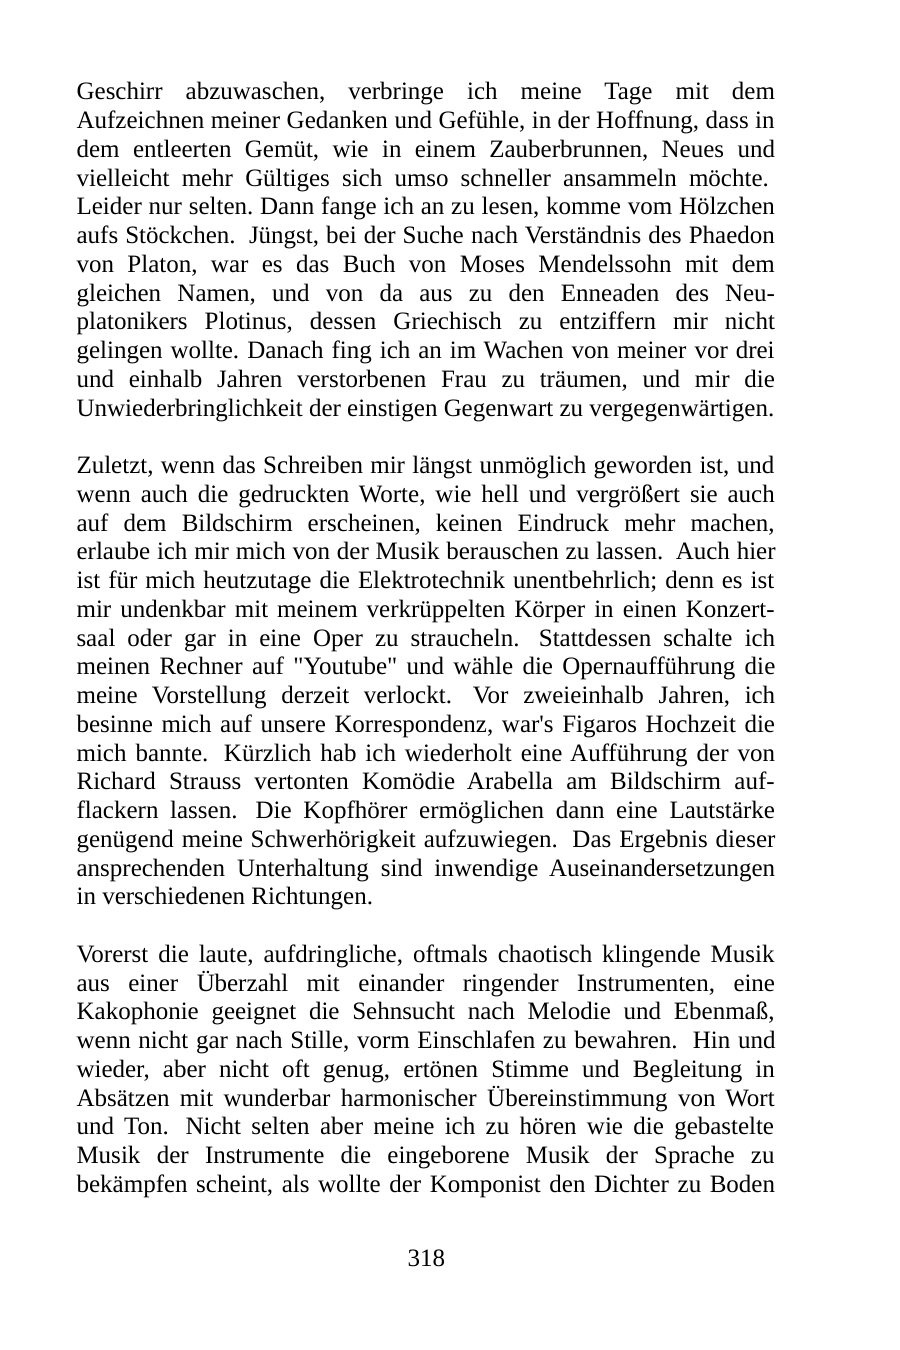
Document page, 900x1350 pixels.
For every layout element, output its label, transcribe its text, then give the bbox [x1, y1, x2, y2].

text Vorerst die laute, aufdringliche, oftmals chaotisch klingende Musik aus einer Überzahl mit einander ringender Instrumenten, eine Kakophonie geeignet die Sehnsucht nach Melodie und Ebenmaß, wenn nicht gar nach Stille, vorm Einschlafen zu bewahren. Hin und wieder, aber nicht oft genug, ertönen Stimme und Begleitung in Absätzen mit wunderbar harmonischer Übereinstimmung von Wort und Ton. Nicht selten aber meine ich zu hören wie die gebastelte Musik der Instrumente die eingeborene Musik der Sprache zu bekämpfen scheint, als wollte der Komponist den Dichter zu Boden [76, 939, 776, 1198]
text Zuletzt, wenn das Schreiben mir längst unmöglich geworden ist, und wenn auch die gedruckten Worte, wie hell und vergrößert sie auch auf dem Bildschirm erscheinen, keinen Eindruck mehr machen, erlaube ich mir mich von der Musik berauschen zu lassen. Auch hier ist für mich heutzutage die Elektrotechnik unentbehrlich; denn es ist mir undenkbar mit meinem verkrüppelten Körper in einen Konzert-saal oder gar in eine Oper zu straucheln. Stattdessen schalte ich meinen Rechner auf "Youtube" und wähle die Opernaufführung die meine Vorstellung derzeit verlockt. Vor zweieinhalb Jahren, ich besinne mich auf unsere Korrespondenz, war's Figaros Hochzeit die mich bannte. Kürzlich hab ich wiederholt eine Aufführung der von Richard Strauss vertonten Komödie Arabella am Bildschirm auf-flackern lassen. Die Kopfhörer ermöglichen dann eine Lautstärke genügend meine Schwerhörigkeit aufzuwiegen. Das Ergebnis dieser ansprechenden Unterhaltung sind inwendige Auseinandersetzungen in verschiedenen Richtungen. [76, 450, 776, 910]
text Geschirr abzuwaschen, verbringe ich meine Tage mit dem Aufzeichnen meiner Gedanken und Gefühle, in der Hoffnung, dass in dem entleerten Gemüt, wie in einem Zauberbrunnen, Neues und vielleicht mehr Gültiges sich umso schneller ansammeln möchte. Leider nur selten. Dann fange ich an zu lesen, komme vom Hölzchen aufs Stöckchen. Jüngst, bei der Suche nach Verständnis des Phaedon von Platon, war es das Buch von Moses Mendelssohn mit dem gleichen Namen, und von da aus zu den Enneaden des Neu-platonikers Plotinus, dessen Griechisch zu entziffern mir nicht gelingen wollte. Danach fing ich an im Wachen von meiner vor drei und einhalb Jahren verstorbenen Frau zu träumen, und mir die Unwiederbringlichkeit der einstigen Gegenwart zu vergegenwärtigen. [76, 76, 776, 421]
